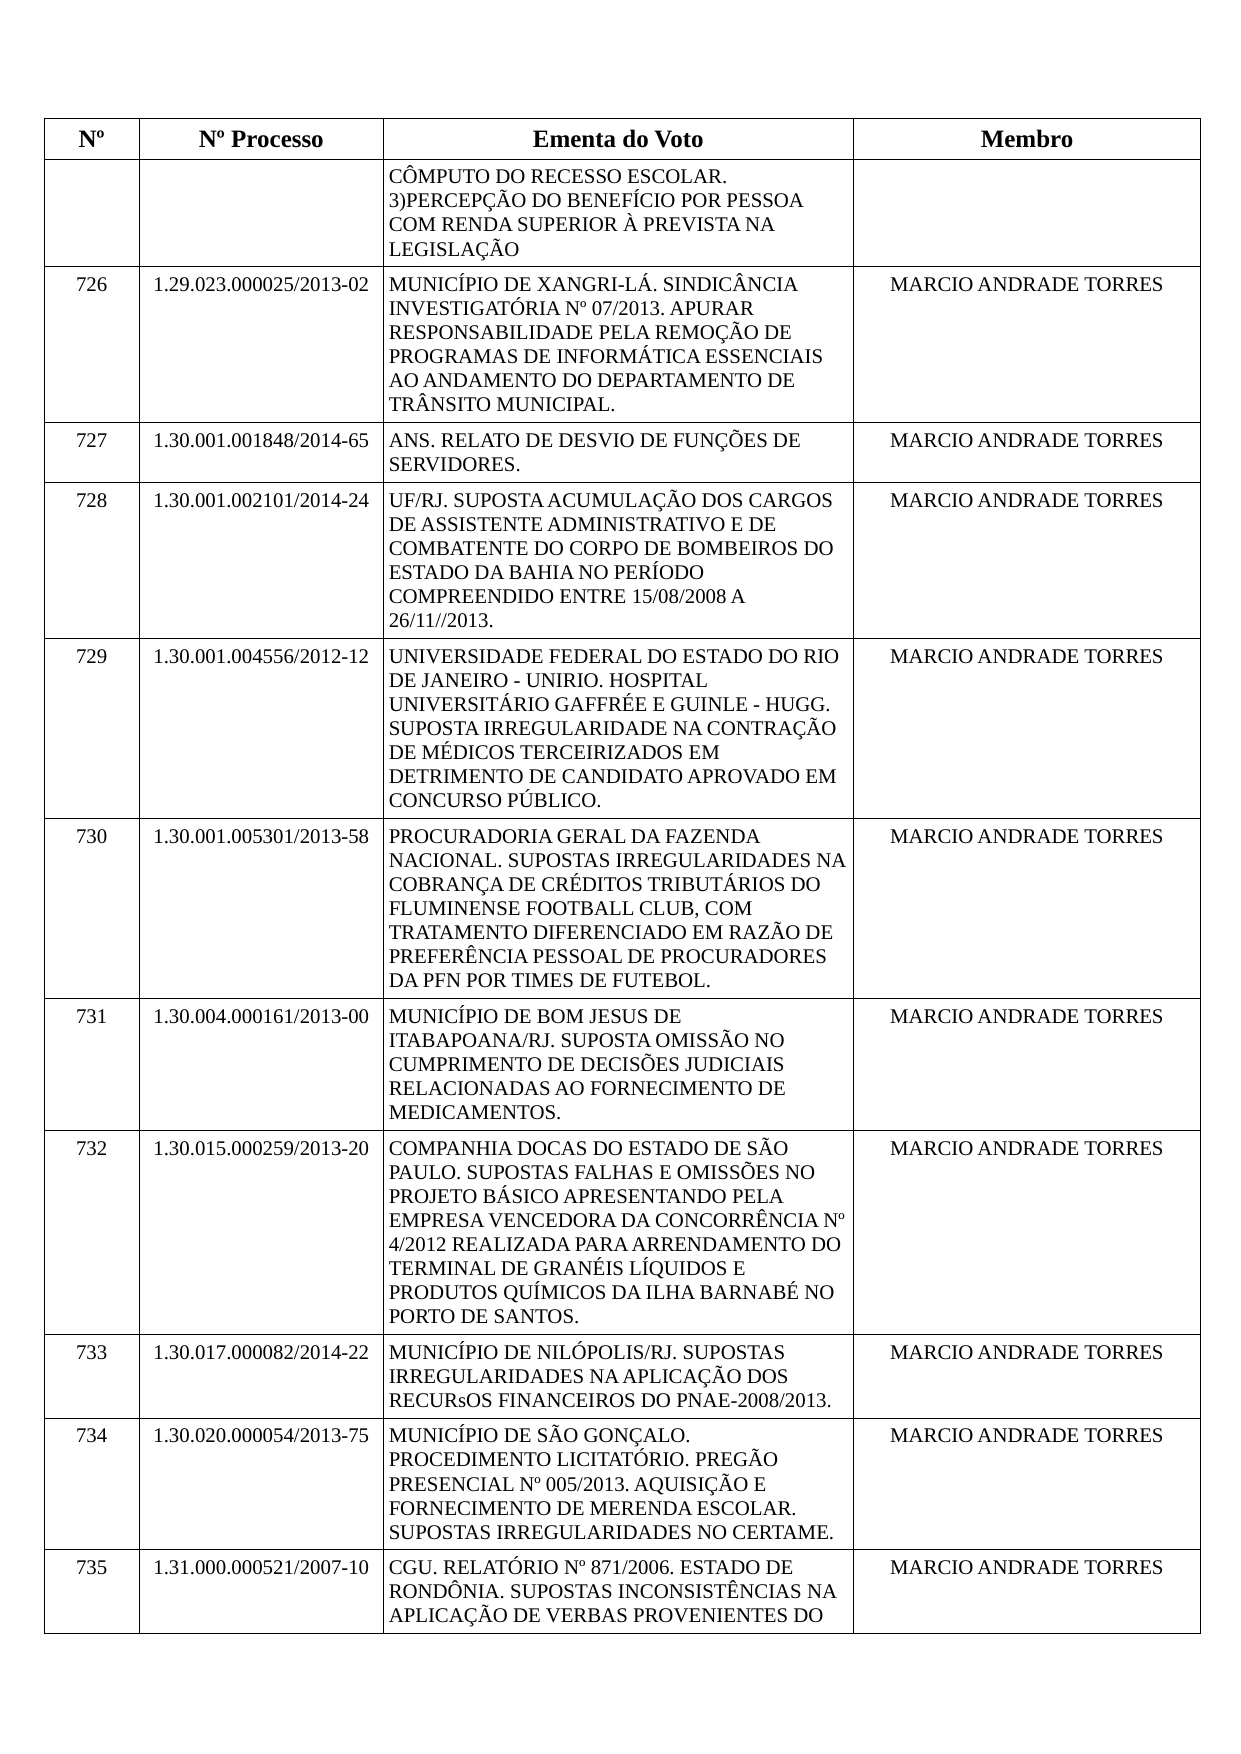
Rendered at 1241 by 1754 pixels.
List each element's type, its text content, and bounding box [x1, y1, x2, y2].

table_cell 1.31.000.000521/2007-10 [140, 1550, 383, 1633]
table_cell MARCIO ANDRADE TORRES [854, 1550, 1200, 1633]
table_cell 726 [45, 267, 139, 422]
table_cell MUNICÍPIO DE XANGRI-LÁ. SINDICÂNCIA INVESTIGATÓRIA Nº 07/2013. APURAR RESPONSABILIDADE PELA REMOÇÃO DE PROGRAMAS DE INFORMÁTICA ESSENCIAIS AO ANDAMENTO DO DEPARTAMENTO DE TRÂNSITO MUNICIPAL. [384, 267, 853, 422]
table_header Nº Processo [140, 119, 383, 158]
table_cell UF/RJ. SUPOSTA ACUMULAÇÃO DOS CARGOS DE ASSISTENTE ADMINISTRATIVO E DE COMBATENTE DO CORPO DE BOMBEIROS DO ESTADO DA BAHIA NO PERÍODO COMPREENDIDO ENTRE 15/08/2008 A 26/11//2013. [384, 483, 853, 638]
table_cell MUNICÍPIO DE BOM JESUS DE ITABAPOANA/RJ. SUPOSTA OMISSÃO NO CUMPRIMENTO DE DECISÕES JUDICIAIS RELACIONADAS AO FORNECIMENTO DE MEDICAMENTOS. [384, 999, 853, 1130]
table_cell [854, 160, 1200, 266]
table_cell [45, 160, 139, 266]
table_cell 1.30.020.000054/2013-75 [140, 1419, 383, 1549]
table_cell PROCURADORIA GERAL DA FAZENDA NACIONAL. SUPOSTAS IRREGULARIDADES NA COBRANÇA DE CRÉDITOS TRIBUTÁRIOS DO FLUMINENSE FOOTBALL CLUB, COM TRATAMENTO DIFERENCIADO EM RAZÃO DE PREFERÊNCIA PESSOAL DE PROCURADORES DA PFN POR TIMES DE FUTEBOL. [384, 819, 853, 998]
table_cell CÔMPUTO DO RECESSO ESCOLAR. 3)PERCEPÇÃO DO BENEFÍCIO POR PESSOA COM RENDA SUPERIOR À PREVISTA NA LEGISLAÇÃO [384, 160, 853, 266]
table_cell COMPANHIA DOCAS DO ESTADO DE SÃO PAULO. SUPOSTAS FALHAS E OMISSÕES NO PROJETO BÁSICO APRESENTANDO PELA EMPRESA VENCEDORA DA CONCORRÊNCIA Nº 4/2012 REALIZADA PARA ARRENDAMENTO DO TERMINAL DE GRANÉIS LÍQUIDOS E PRODUTOS QUÍMICOS DA ILHA BARNABÉ NO PORTO DE SANTOS. [384, 1131, 853, 1334]
table_cell 732 [45, 1131, 139, 1334]
table_cell MARCIO ANDRADE TORRES [854, 267, 1200, 422]
table_cell UNIVERSIDADE FEDERAL DO ESTADO DO RIO DE JANEIRO - UNIRIO. HOSPITAL UNIVERSITÁRIO GAFFRÉE E GUINLE - HUGG. SUPOSTA IRREGULARIDADE NA CONTRAÇÃO DE MÉDICOS TERCEIRIZADOS EM DETRIMENTO DE CANDIDATO APROVADO EM CONCURSO PÚBLICO. [384, 639, 853, 818]
table_cell MARCIO ANDRADE TORRES [854, 1131, 1200, 1334]
table_cell 727 [45, 423, 139, 482]
table_cell 728 [45, 483, 139, 638]
table_cell MARCIO ANDRADE TORRES [854, 639, 1200, 818]
table_cell MARCIO ANDRADE TORRES [854, 423, 1200, 482]
table_cell 735 [45, 1550, 139, 1633]
table_cell ANS. RELATO DE DESVIO DE FUNÇÕES DE SERVIDORES. [384, 423, 853, 482]
table_cell 1.30.004.000161/2013-00 [140, 999, 383, 1130]
table_cell 731 [45, 999, 139, 1130]
table_cell MARCIO ANDRADE TORRES [854, 819, 1200, 998]
table_cell MUNICÍPIO DE SÃO GONÇALO. PROCEDIMENTO LICITATÓRIO. PREGÃO PRESENCIAL Nº 005/2013. AQUISIÇÃO E FORNECIMENTO DE MERENDA ESCOLAR. SUPOSTAS IRREGULARIDADES NO CERTAME. [384, 1419, 853, 1549]
table_cell CGU. RELATÓRIO Nº 871/2006. ESTADO DE RONDÔNIA. SUPOSTAS INCONSISTÊNCIAS NA APLICAÇÃO DE VERBAS PROVENIENTES DO [384, 1550, 853, 1633]
table_cell MARCIO ANDRADE TORRES [854, 999, 1200, 1130]
table_cell 729 [45, 639, 139, 818]
table_cell 1.30.001.002101/2014-24 [140, 483, 383, 638]
table_cell MARCIO ANDRADE TORRES [854, 1419, 1200, 1549]
table_cell MARCIO ANDRADE TORRES [854, 1335, 1200, 1417]
table_cell 1.30.017.000082/2014-22 [140, 1335, 383, 1417]
table_cell 734 [45, 1419, 139, 1549]
table_cell [140, 160, 383, 266]
table_cell 1.29.023.000025/2013-02 [140, 267, 383, 422]
table_cell 730 [45, 819, 139, 998]
table_header Nº [45, 119, 139, 158]
table_header Membro [854, 119, 1200, 158]
table_cell 1.30.001.005301/2013-58 [140, 819, 383, 998]
table_header Ementa do Voto [384, 119, 853, 158]
table_cell MUNICÍPIO DE NILÓPOLIS/RJ. SUPOSTAS IRREGULARIDADES NA APLICAÇÃO DOS RECURsOS FINANCEIROS DO PNAE-2008/2013. [384, 1335, 853, 1417]
table_cell 1.30.001.001848/2014-65 [140, 423, 383, 482]
table_cell MARCIO ANDRADE TORRES [854, 483, 1200, 638]
table_cell 733 [45, 1335, 139, 1417]
table_cell 1.30.015.000259/2013-20 [140, 1131, 383, 1334]
table_cell 1.30.001.004556/2012-12 [140, 639, 383, 818]
